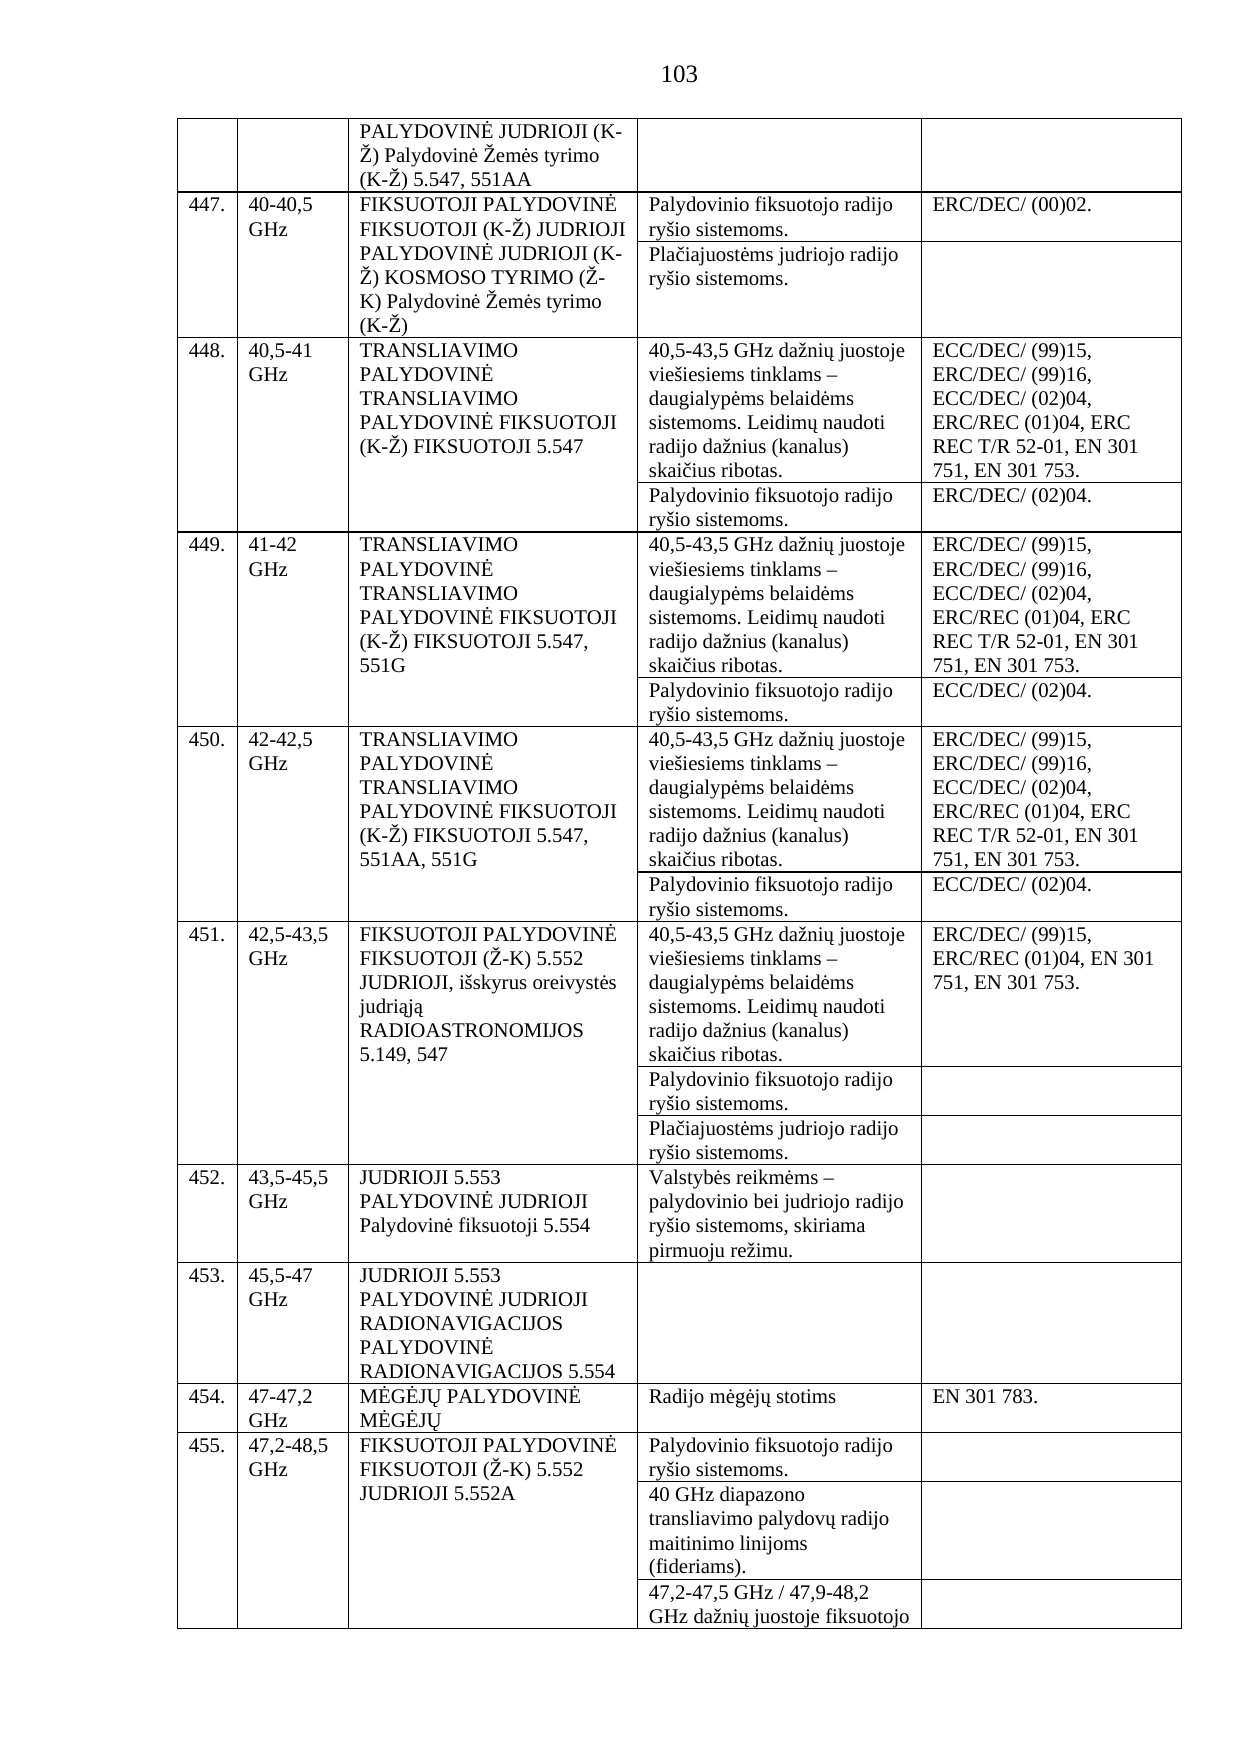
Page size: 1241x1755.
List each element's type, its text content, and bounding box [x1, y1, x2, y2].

table_cell TRANSLIAVIMO PALYDOVINĖ TRANSLIAVIMO PALYDOVINĖ FIKSUOTOJI (K-Ž) FIKSUOTOJI 5.547, 551AA, 551G [349, 727, 637, 921]
table_cell Plačiajuostėms judriojo radijo ryšio sistemoms. [638, 242, 921, 337]
table_cell FIKSUOTOJI PALYDOVINĖ FIKSUOTOJI (Ž-K) 5.552 JUDRIOJI, išskyrus oreivystės judriąją RADIOASTRONOMIJOS 5.149, 547 [349, 922, 637, 1164]
table_cell Palydovinio fiksuotojo radijo ryšio sistemoms. [638, 873, 921, 921]
table_cell ECC/DEC/ (99)15, ERC/DEC/ (99)16, ECC/DEC/ (02)04, ERC/REC (01)04, ERC REC T/R 52-01, EN 301 751, EN 301 753. [922, 338, 1181, 482]
table_cell 47,2-48,5 GHz [238, 1433, 348, 1628]
table_cell 40,5-43,5 GHz dažnių juostoje viešiesiems tinklams – daugialypėms belaidėms sistemoms. Leidimų naudoti radijo dažnius (kanalus) skaičius ribotas. [638, 727, 921, 871]
table_cell 42-42,5 GHz [238, 727, 348, 921]
table_cell FIKSUOTOJI PALYDOVINĖ FIKSUOTOJI (K-Ž) JUDRIOJI PALYDOVINĖ JUDRIOJI (K-Ž) KOSMOSO TYRIMO (Ž-K) Palydovinė Žemės tyrimo (K-Ž) [349, 193, 637, 337]
table_cell 450. [178, 727, 237, 921]
table_cell 47,2-47,5 GHz / 47,9-48,2 GHz dažnių juostoje fiksuotojo [638, 1580, 921, 1628]
table_cell 40,5-43,5 GHz dažnių juostoje viešiesiems tinklams – daugialypėms belaidėms sistemoms. Leidimų naudoti radijo dažnius (kanalus) skaičius ribotas. [638, 338, 921, 482]
table_cell 40,5-43,5 GHz dažnių juostoje viešiesiems tinklams – daugialypėms belaidėms sistemoms. Leidimų naudoti radijo dažnius (kanalus) skaičius ribotas. [638, 922, 921, 1066]
table_cell 449. [178, 533, 237, 726]
table_cell TRANSLIAVIMO PALYDOVINĖ TRANSLIAVIMO PALYDOVINĖ FIKSUOTOJI (K-Ž) FIKSUOTOJI 5.547 [349, 338, 637, 531]
table_cell 40-40,5 GHz [238, 193, 348, 337]
table_cell 452. [178, 1165, 237, 1262]
table_cell [922, 119, 1181, 191]
table_cell ECC/DEC/ (02)04. [922, 678, 1181, 726]
table_cell ERC/DEC/ (02)04. [922, 483, 1181, 531]
table_cell ERC/DEC/ (99)15, ERC/DEC/ (99)16, ECC/DEC/ (02)04, ERC/REC (01)04, ERC REC T/R 52-01, EN 301 751, EN 301 753. [922, 533, 1181, 677]
table_cell 47-47,2 GHz [238, 1384, 348, 1432]
table_cell Plačiajuostėms judriojo radijo ryšio sistemoms. [638, 1116, 921, 1164]
table_cell 45,5-47 GHz [238, 1263, 348, 1383]
table_cell Palydovinio fiksuotojo radijo ryšio sistemoms. [638, 1433, 921, 1481]
table_cell 42,5-43,5 GHz [238, 922, 348, 1164]
table_cell [922, 1116, 1181, 1164]
table_cell 448. [178, 338, 237, 531]
table_cell 40 GHz diapazono transliavimo palydovų radijo maitinimo linijoms (fideriams). [638, 1482, 921, 1578]
table_cell ERC/DEC/ (00)02. [922, 193, 1181, 241]
table_cell 43,5-45,5 GHz [238, 1165, 348, 1262]
table_cell 40,5-43,5 GHz dažnių juostoje viešiesiems tinklams – daugialypėms belaidėms sistemoms. Leidimų naudoti radijo dažnius (kanalus) skaičius ribotas. [638, 533, 921, 677]
table_cell TRANSLIAVIMO PALYDOVINĖ TRANSLIAVIMO PALYDOVINĖ FIKSUOTOJI (K-Ž) FIKSUOTOJI 5.547, 551G [349, 533, 637, 726]
table_cell EN 301 783. [922, 1384, 1181, 1432]
table_cell Palydovinio fiksuotojo radijo ryšio sistemoms. [638, 193, 921, 241]
table_cell [922, 1482, 1181, 1578]
table_cell [638, 1263, 921, 1383]
table_cell [922, 1165, 1181, 1262]
table_cell 455. [178, 1433, 237, 1628]
table_cell Palydovinio fiksuotojo radijo ryšio sistemoms. [638, 483, 921, 531]
table_cell ERC/DEC/ (99)15, ERC/REC (01)04, EN 301 751, EN 301 753. [922, 922, 1181, 1066]
table_cell 447. [178, 193, 237, 337]
table_cell PALYDOVINĖ JUDRIOJI (K-Ž) Palydovinė Žemės tyrimo (K-Ž) 5.547, 551AA [349, 119, 637, 191]
table_cell JUDRIOJI 5.553 PALYDOVINĖ JUDRIOJI RADIONAVIGACIJOS PALYDOVINĖ RADIONAVIGACIJOS 5.554 [349, 1263, 637, 1383]
table_cell MĖGĖJŲ PALYDOVINĖ MĖGĖJŲ [349, 1384, 637, 1432]
table_cell [922, 242, 1181, 337]
table_cell [922, 1067, 1181, 1115]
table_cell 451. [178, 922, 237, 1164]
table_cell Valstybės reikmėms – palydovinio bei judriojo radijo ryšio sistemoms, skiriama pirmuoju režimu. [638, 1165, 921, 1262]
table_cell [922, 1433, 1181, 1481]
table_cell [922, 1263, 1181, 1383]
table_cell FIKSUOTOJI PALYDOVINĖ FIKSUOTOJI (Ž-K) 5.552 JUDRIOJI 5.552A [349, 1433, 637, 1628]
table_cell [638, 119, 921, 191]
table_cell 41-42 GHz [238, 533, 348, 726]
table_cell 454. [178, 1384, 237, 1432]
table_cell ECC/DEC/ (02)04. [922, 873, 1181, 921]
table_cell 453. [178, 1263, 237, 1383]
table_cell ERC/DEC/ (99)15, ERC/DEC/ (99)16, ECC/DEC/ (02)04, ERC/REC (01)04, ERC REC T/R 52-01, EN 301 751, EN 301 753. [922, 727, 1181, 871]
table_cell Radijo mėgėjų stotims [638, 1384, 921, 1432]
table_cell [238, 119, 348, 191]
table_cell Palydovinio fiksuotojo radijo ryšio sistemoms. [638, 678, 921, 726]
table_cell JUDRIOJI 5.553 PALYDOVINĖ JUDRIOJI Palydovinė fiksuotoji 5.554 [349, 1165, 637, 1262]
table_cell [922, 1580, 1181, 1628]
table_cell 40,5-41 GHz [238, 338, 348, 531]
table_cell Palydovinio fiksuotojo radijo ryšio sistemoms. [638, 1067, 921, 1115]
table_cell [178, 119, 237, 191]
